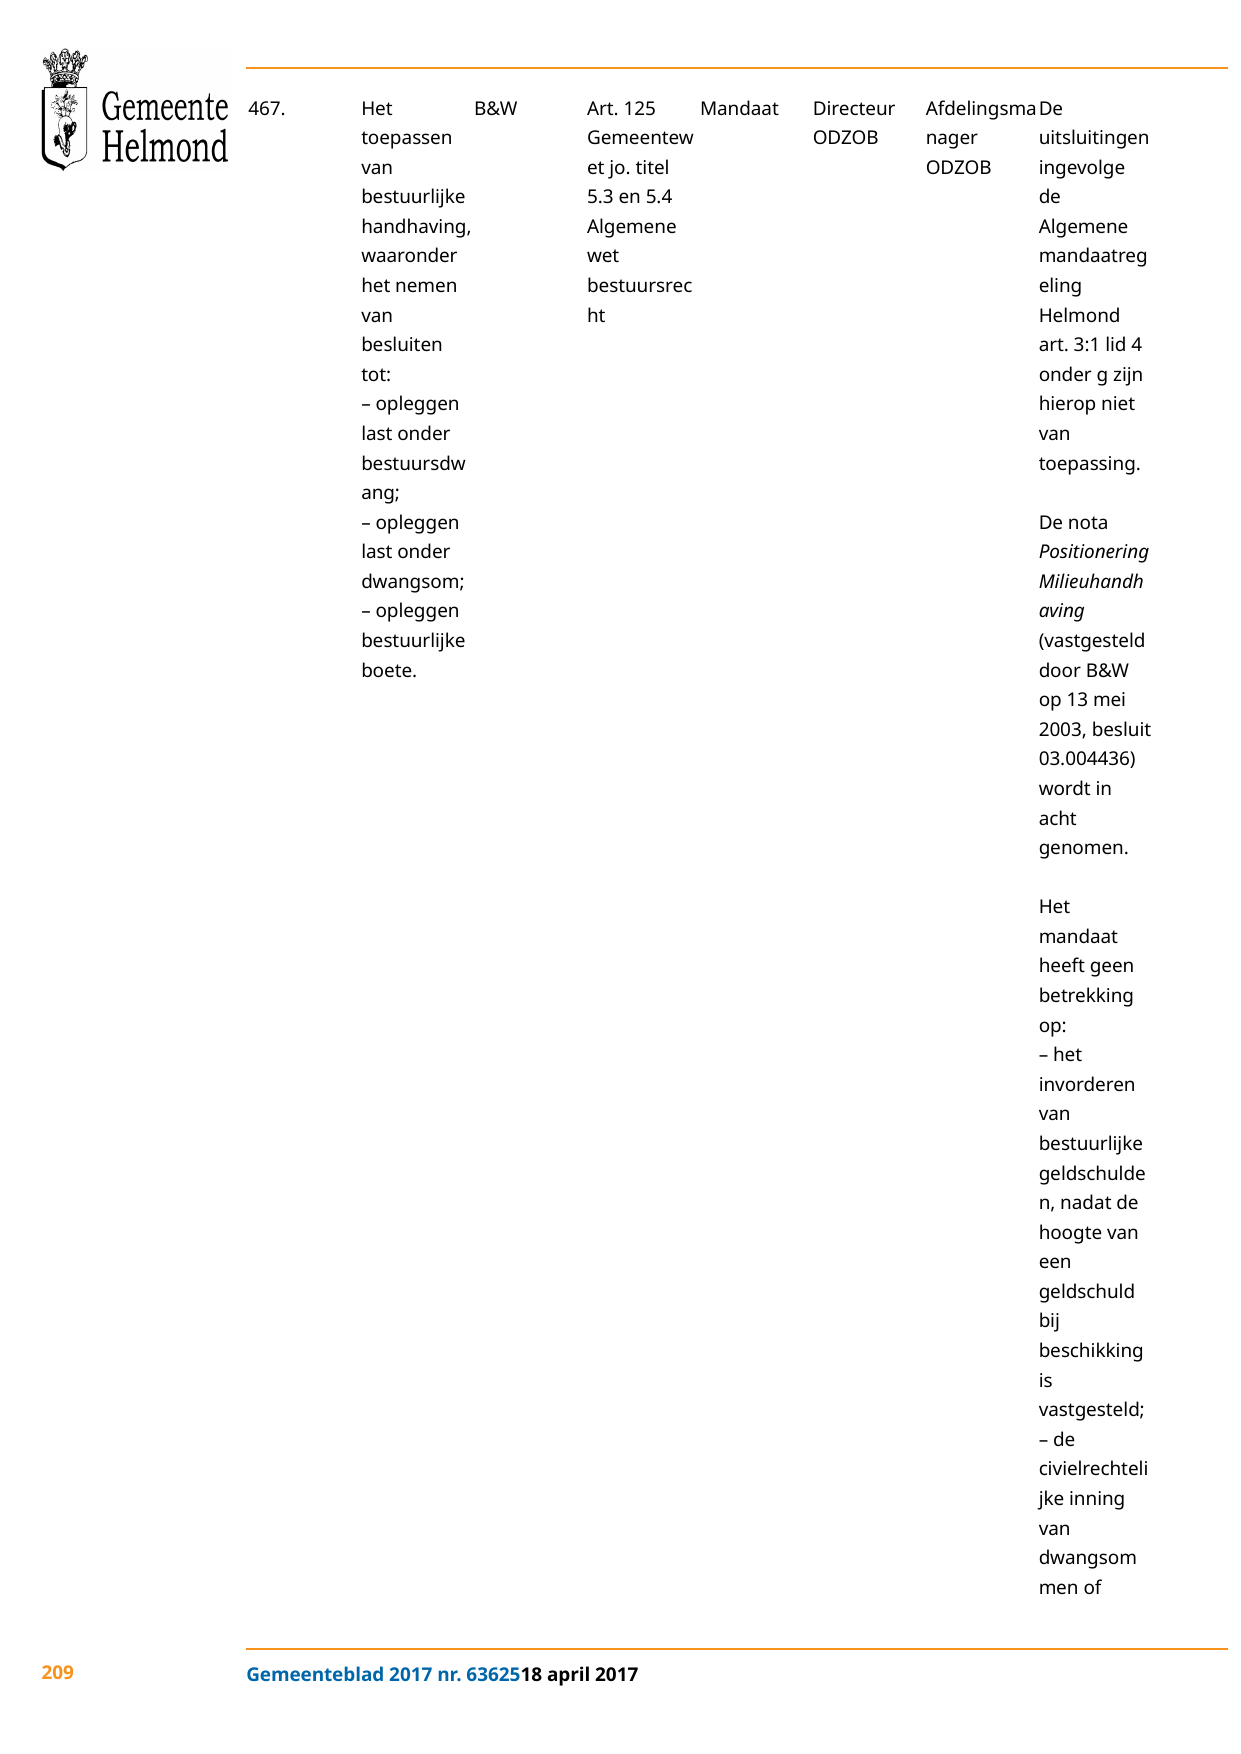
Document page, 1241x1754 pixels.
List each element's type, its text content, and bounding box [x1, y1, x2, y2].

table_cell B&W [474, 95, 587, 1600]
table_cell Het toepassen van bestuurlijke handhaving, waaronder het nemen van besluiten tot: – opleggen last onder bestuursdwang; – opleggen last onder dwangsom; – opleggen bestuurlijke boete. [361, 95, 474, 1600]
picture [41, 47, 231, 172]
table_cell De uitsluitingen ingevolge de Algemene mandaatregeling Helmond art. 3:1 lid 4 onder g zijn hierop niet van toepassing. De nota Positionering Milieuhandhaving (vastgesteld door B&W op 13 mei 2003, besluit 03.004436) wordt in acht genomen. Het mandaat heeft geen betrekking op: – het invorderen van bestuurlijke geldschulden, nadat de hoogte van een geldschuld bij beschikking is vastgesteld; – de civielrechtelijke inning van dwangsommen of [1039, 95, 1152, 1600]
table_cell 467. [248, 95, 361, 1600]
table_cell Directeur ODZOB [813, 95, 926, 1600]
table_cell Mandaat [700, 95, 813, 1600]
table_cell Afdelingsmanager ODZOB [926, 95, 1038, 1600]
table_cell Art. 125 Gemeentewet jo. titel 5.3 en 5.4 Algemene wet bestuursrecht [587, 95, 700, 1600]
